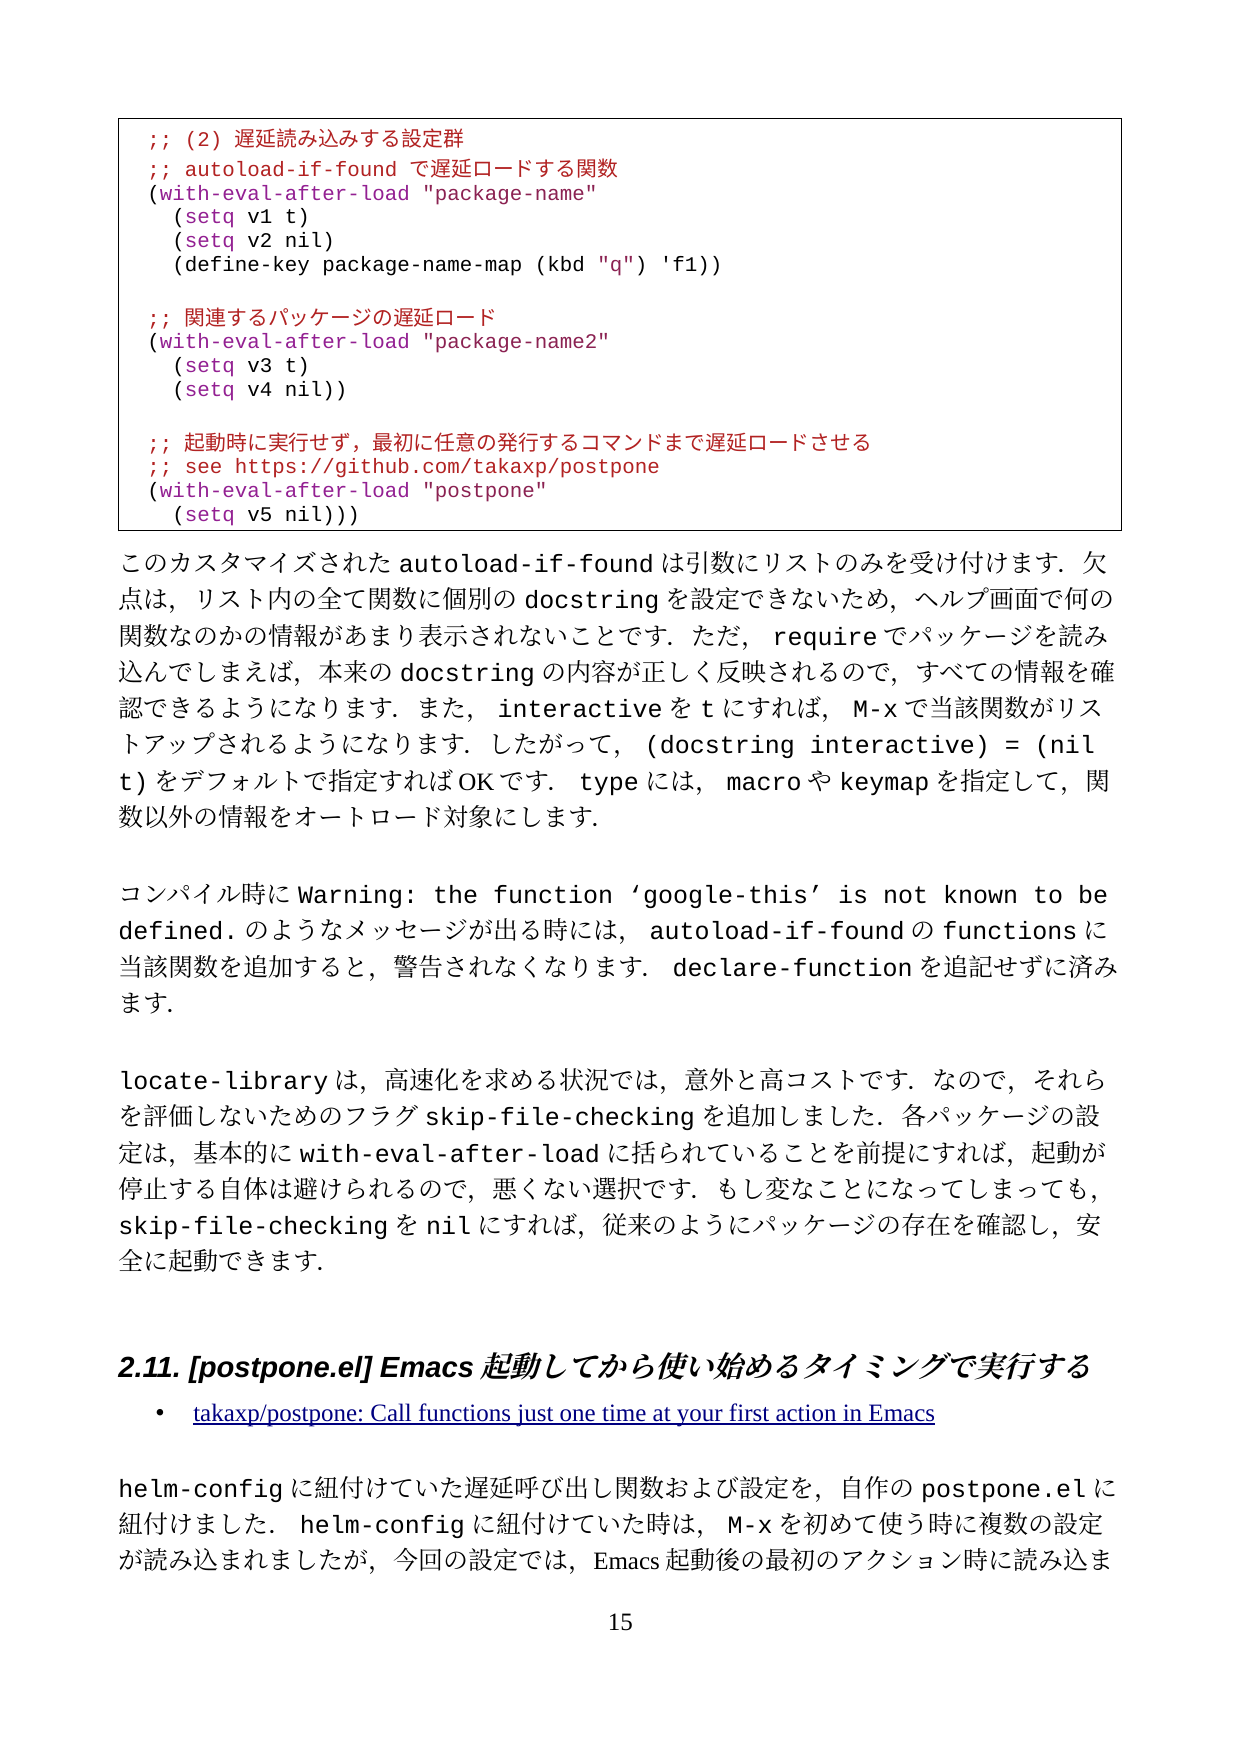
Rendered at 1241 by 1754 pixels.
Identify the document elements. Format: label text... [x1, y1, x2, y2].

text (with-eval-after-load "package-name" [119, 179, 1121, 203]
text ;; 関連するパッケージの遅延ロード [119, 297, 1121, 328]
text locate-library は，高速化を求める状況では，意外と高コストです．なので，それらを評価しないためのフラグ skip-file-checking を追加しました．各パッケージの設定は，基本的に with-eval-after-load に括られていることを前提にすれば，起動が停止する自体は避けられるので，悪くない選択です．もし変なことになってしまっても， skip-file-checking を nil にすれば，従来のようにパッケージの存在を確認し，安全に起動できます． [118, 1061, 1122, 1306]
text (setq v3 t) [119, 351, 1121, 375]
text ;; see https://github.com/takaxp/postpone [119, 453, 1121, 476]
text (with-eval-after-load "package-name2" [119, 328, 1121, 351]
text (with-eval-after-load "postpone" [119, 476, 1121, 500]
text このカスタマイズされた autoload-if-found は引数にリストのみを受け付けます．欠点は，リスト内の全て関数に個別の docstring を設定できないため，ヘルプ画面で何の関数なのかの情報があまり表示されないことです．ただ， require でパッケージを読み込んでしまえば，本来の docstring の内容が正しく反映されるので，すべての情報を確認できるようになります．また， interactive を t にすれば， M-x で当該関数がリストアップされるようになります．したがって， (docstring interactive) = (nil t) をデフォルトで指定すればOKです． type には， macro や keymap を指定して，関数以外の情報をオートロード対象にします． [118, 544, 1122, 862]
text ;; autoload-if-found で遅延ロードする関数 [119, 148, 1121, 179]
text (setq v2 nil) [119, 226, 1121, 250]
text ;; 起動時に実行せず，最初に任意の発行するコマンドまで遅延ロードさせる [119, 422, 1121, 453]
text (define-key package-name-map (kbd "q") 'f1)) [119, 250, 1121, 273]
text コンパイル時に Warning: the function ‘google-this’ is not known to be defined. のようなメッセージが出る時には， autoload-if-found の functions に当該関数を追加すると，警告されなくなります． declare-function を追記せずに済みます． [118, 875, 1122, 1048]
text (setq v4 nil)) [119, 375, 1121, 398]
text ;; (2) 遅延読み込みする設定群 [119, 119, 1121, 148]
text helm-config に紐付けていた遅延呼び出し関数および設定を，自作の postpone.el に紐付けました． helm-config に紐付けていた時は， M-x を初めて使う時に複数の設定が読み込まれましたが，今回の設定では，Emacs起動後の最初のアクション時に読み込ま [118, 1468, 1122, 1577]
subtitle [postpone.el] Emacs起動してから使い始めるタイミングで実行する [118, 1344, 1122, 1386]
text (setq v1 t) [119, 203, 1121, 226]
list takaxp/postpone: Call functions just one time at your first action in Emacs [156, 1398, 1122, 1456]
text (setq v5 nil))) [119, 500, 1121, 530]
